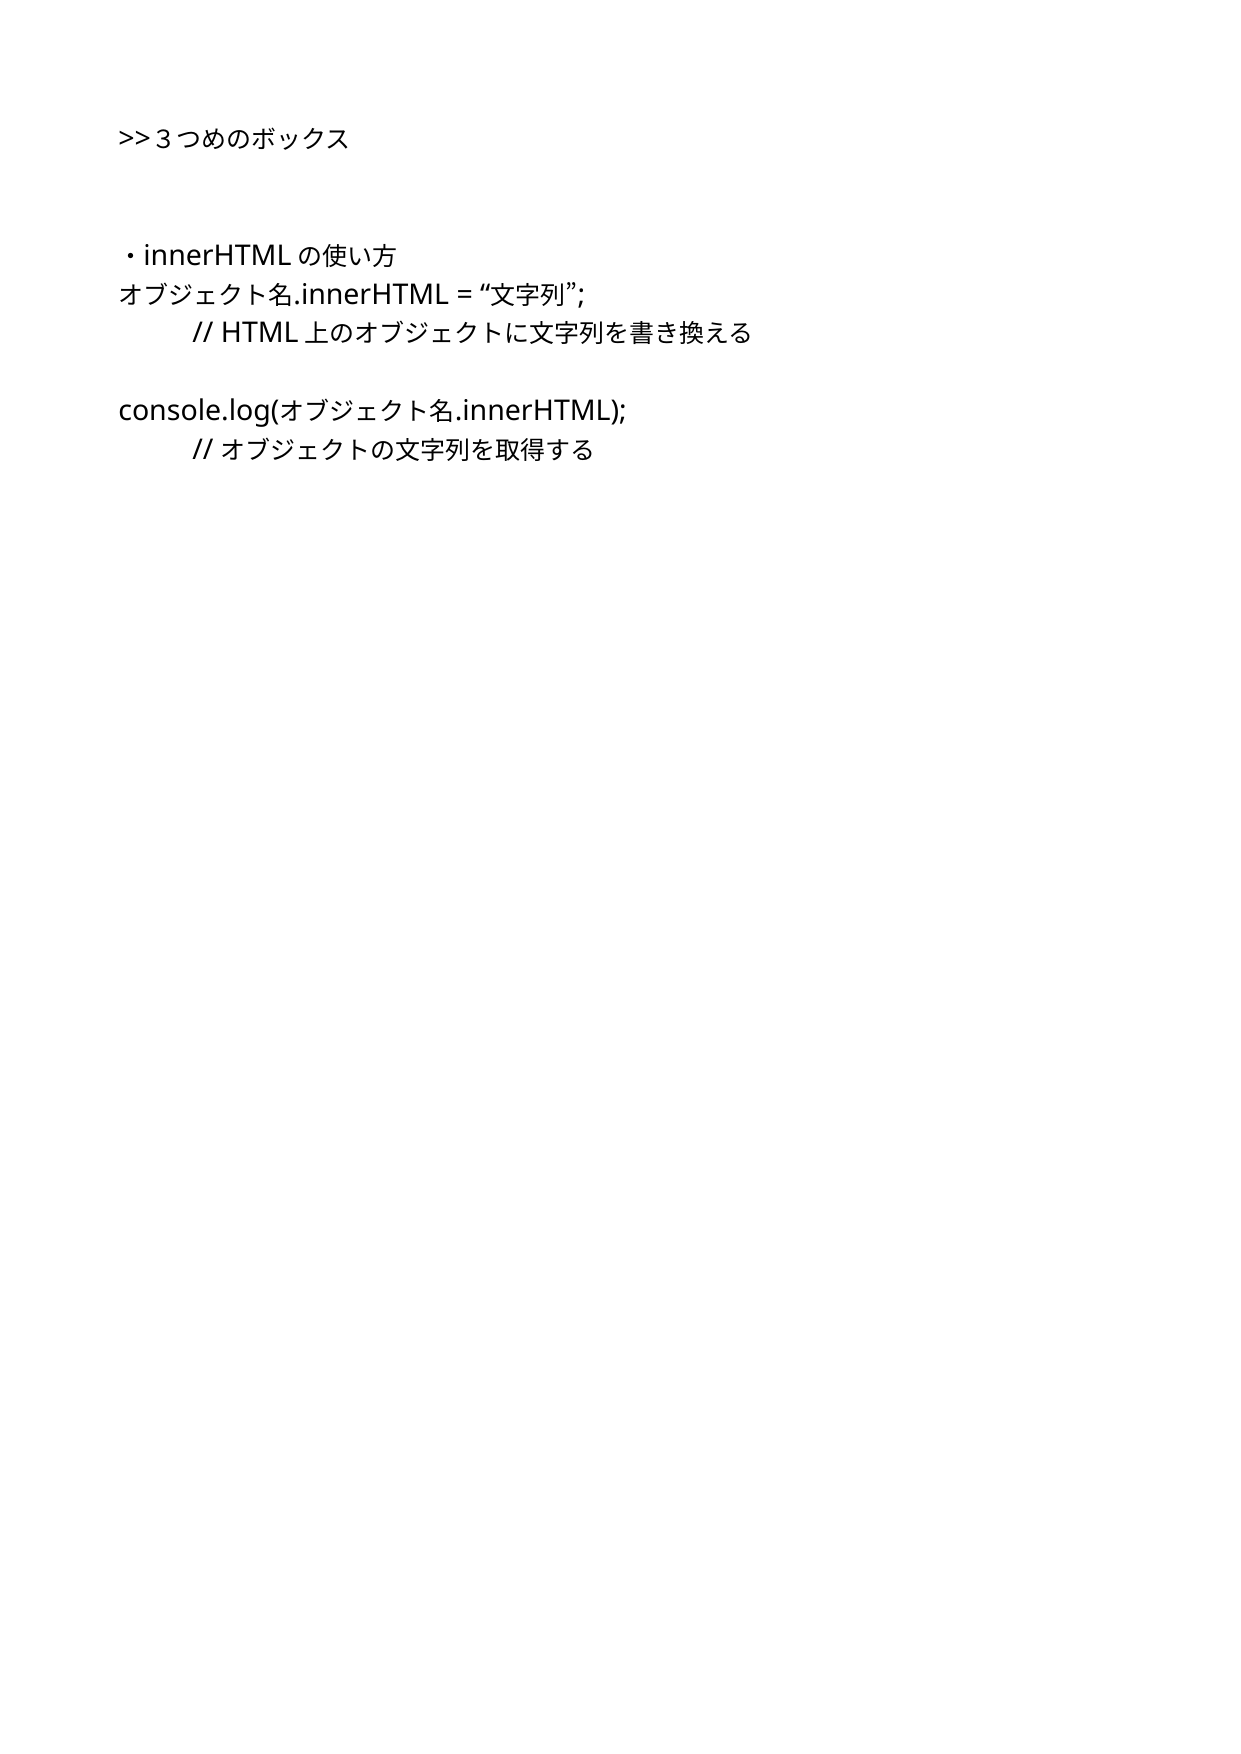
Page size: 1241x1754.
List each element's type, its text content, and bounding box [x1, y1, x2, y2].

text // オブジェクトの文字列を取得する [118, 429, 1122, 468]
text >>３つめのボックス [118, 118, 1122, 157]
text // HTML上のオブジェクトに文字列を書き換える [118, 312, 1122, 351]
text console.log(オブジェクト名.innerHTML); [118, 390, 1122, 429]
text オブジェクト名.innerHTML = “文字列”; [118, 273, 1122, 312]
text ・innerHTMLの使い方 [118, 235, 1122, 273]
